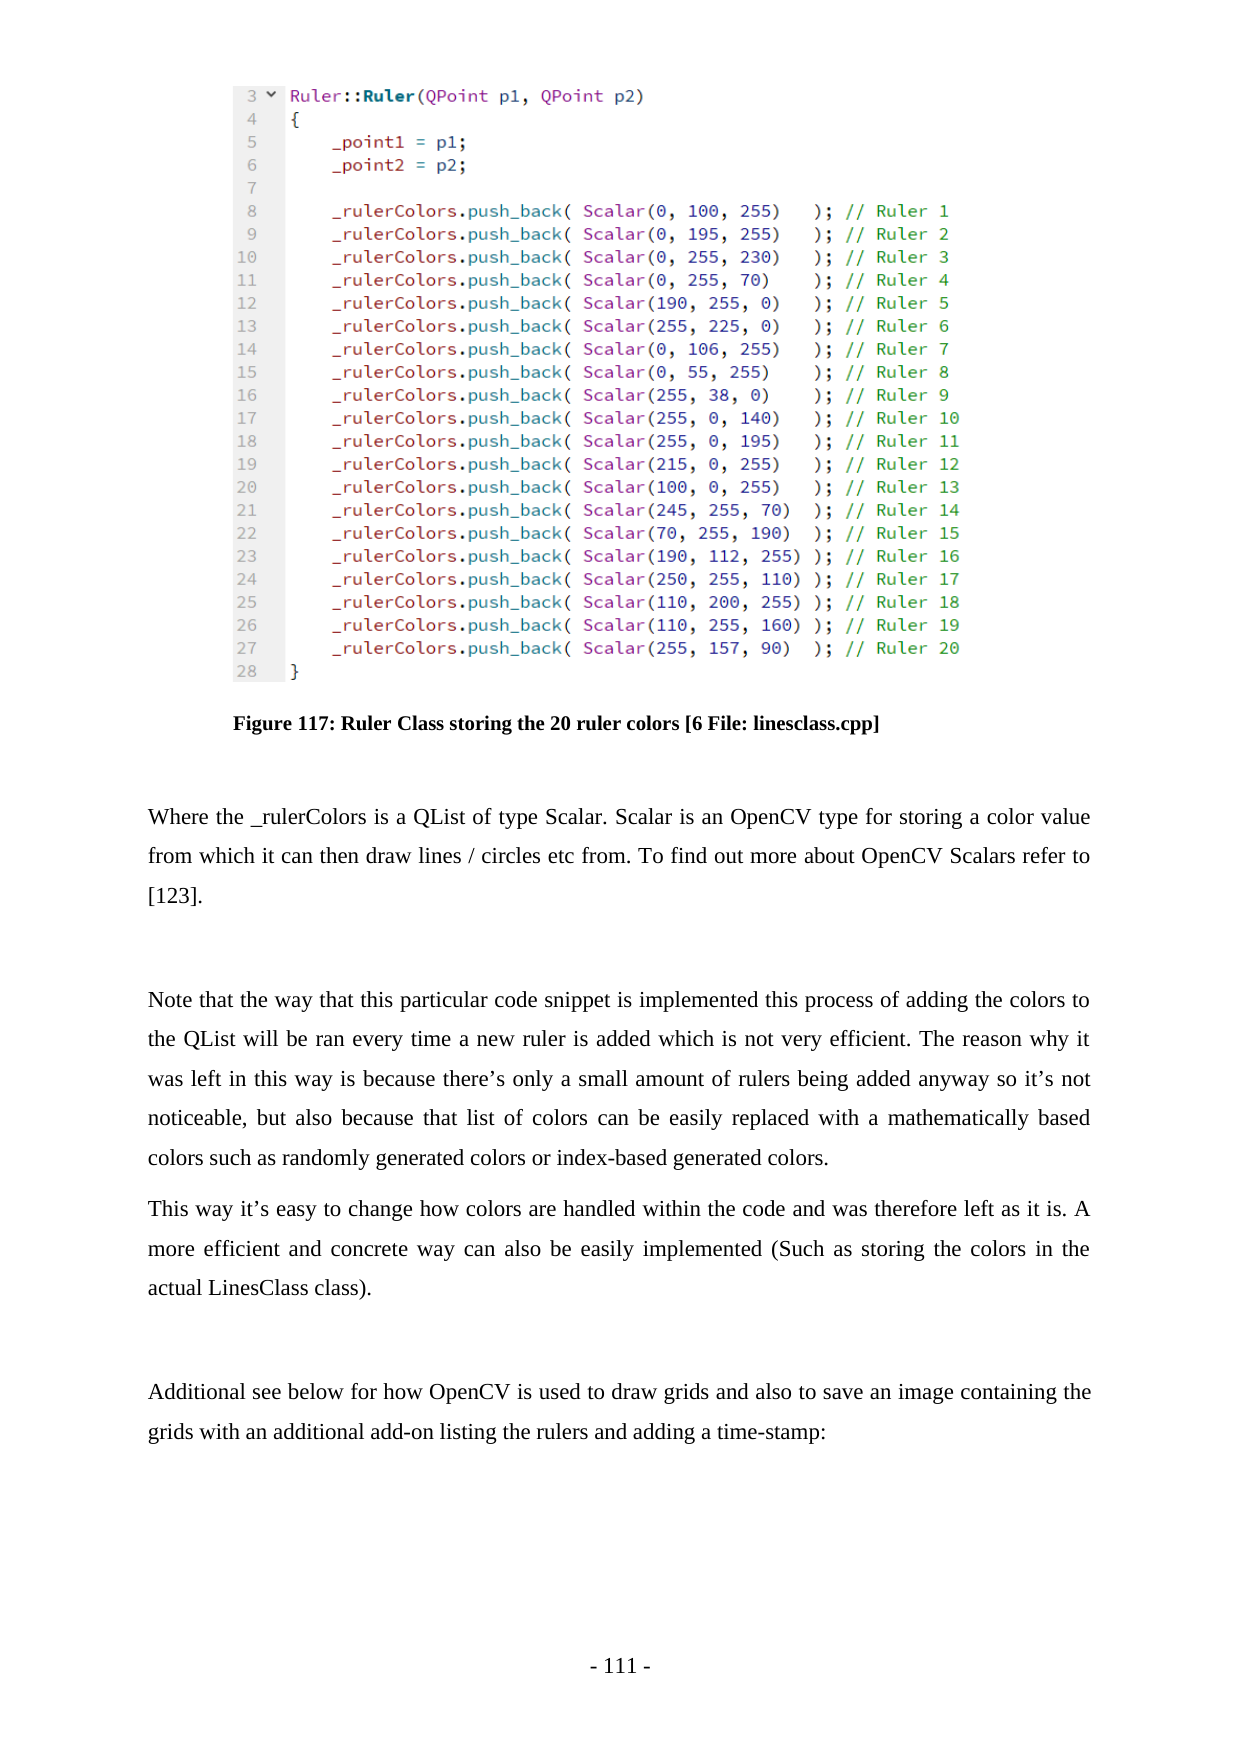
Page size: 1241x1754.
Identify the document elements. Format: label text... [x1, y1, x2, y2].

picture [232, 86, 969, 682]
text Where the _rulerColors is a QList of type Scalar. Scalar is an OpenCV type for storing a color value from which it can then draw lines / circles etc from. To find out more about OpenCV Scalars refer to [123]. [148, 803, 1092, 908]
text Note that the way that this particular code snippet is implemented this process of adding the colors to the QList will be ran every time a new ruler is added which is not very efficient. The reason why it was left in this way is because there’s only a small amount of rulers being added anyway so it’s not noticeable, but also because that list of colors can be easily replaced with a mathematically based colors such as randomly generated colors or index-based generated colors. [148, 986, 1092, 1170]
text Additional see below for how OpenCV is used to draw grids and also to save an image containing the grids with an additional add-on listing the rulers and adding a time-stamp: [148, 1378, 1092, 1444]
text Figure 117: Ruler Class storing the 20 ruler colors [6 File: linesclass.cpp] [233, 682, 969, 735]
text This way it’s easy to change how colors are handled within the code and was therefore left as it is. A more efficient and concrete way can also be easily implemented (Such as storing the colors in the actual LinesClass class). [148, 1196, 1092, 1301]
